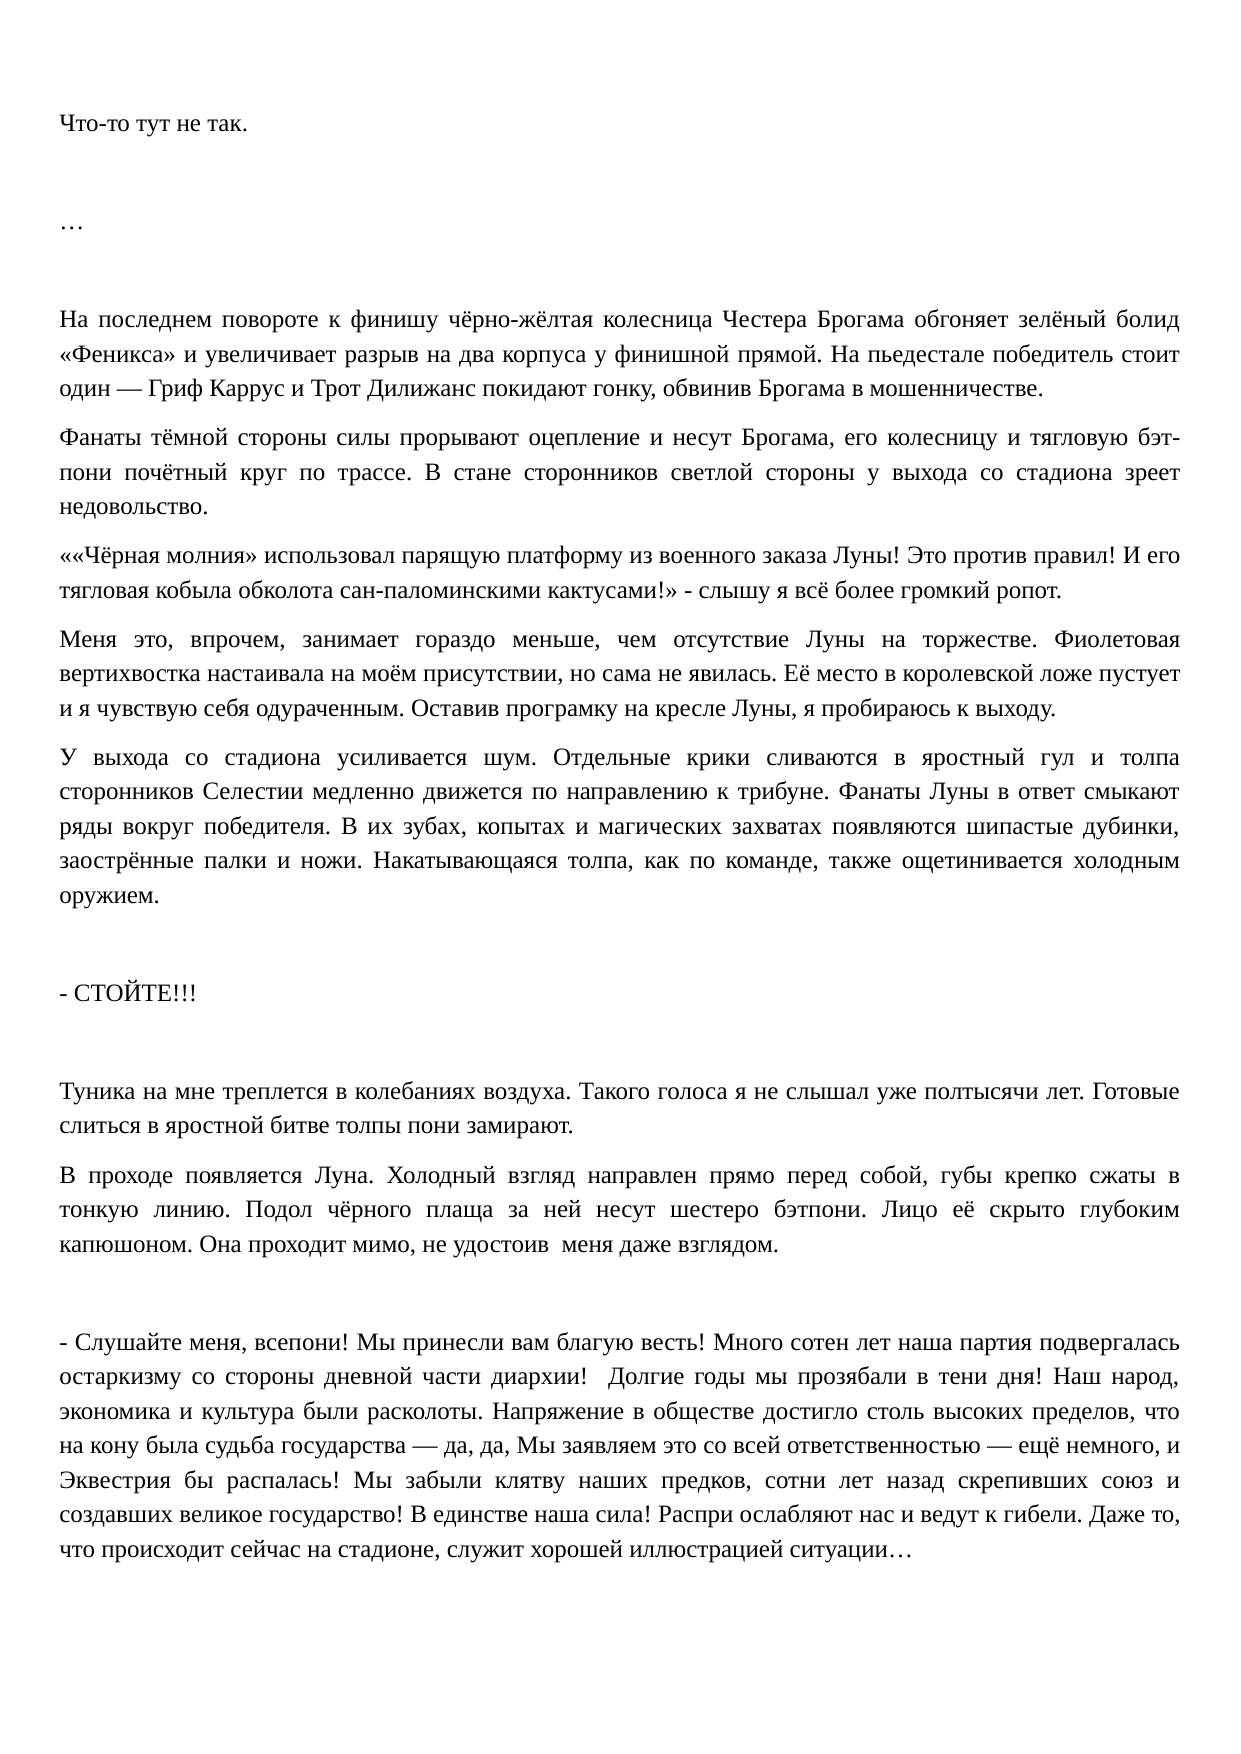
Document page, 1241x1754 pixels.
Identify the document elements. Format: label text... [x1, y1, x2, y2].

text В проходе появляется Луна. Холодный взгляд направлен прямо перед собой, губы крепко сжаты в тонкую линию. Подол чёрного плаща за ней несут шестеро бэтпони. Лицо её скрыто глубоким капюшоном. Она проходит мимо, не удостоив меня даже взглядом. [59, 1160, 1181, 1257]
text Туника на мне треплется в колебаниях воздуха. Такого голоса я не слышал уже полтысячи лет. Готовые слиться в яростной битве толпы пони замирают. [59, 1076, 1181, 1139]
text … [59, 206, 1181, 235]
text Меня это, впрочем, занимает гораздо меньше, чем отсутствие Луны на торжестве. Фиолетовая вертихвостка настаивала на моём присутствии, но сама не явилась. Её место в королевской ложе пустует и я чувствую себя одураченным. Оставив програмку на кресле Луны, я пробираюсь к выходу. [59, 624, 1181, 722]
text ««Чёрная молния» использовал парящую платформу из военного заказа Луны! Это против правил! И его тягловая кобыла обколота сан-паломинскими кактусами!» - слышу я всё более громкий ропот. [59, 540, 1181, 604]
text - Слушайте меня, всепони! Мы принесли вам благую весть! Много сотен лет наша партия подвергалась остаркизму со стороны дневной части диархии! Долгие годы мы прозябали в тени дня! Наш народ, экономика и культура были расколоты. Напряжение в обществе достигло столь высоких пределов, что на кону была судьба государства — да, да, Мы заявляем это со всей ответственностью — ещё немного, и Эквестрия бы распалась! Мы забыли клятву наших предков, сотни лет назад скрепивших союз и создавших великое государство! В единстве наша сила! Распри ослабляют нас и ведут к гибели. Даже то, что происходит сейчас на стадионе, служит хорошей иллюстрацией ситуации… [59, 1327, 1181, 1562]
text У выхода со стадиона усиливается шум. Отдельные крики сливаются в яростный гул и толпа сторонников Селестии медленно движется по направлению к трибуне. Фанаты Луны в ответ смыкают ряды вокруг победителя. В их зубах, копытах и магических захватах появляются шипастые дубинки, заострённые палки и ножи. Накатывающаяся толпа, как по команде, также ощетинивается холодным оружием. [59, 742, 1181, 909]
text На последнем повороте к финишу чёрно-жёлтая колесница Честера Брогама обгоняет зелёный болид «Феникса» и увеличивает разрыв на два корпуса у финишной прямой. На пьедестале победитель стоит один — Гриф Каррус и Трот Дилижанс покидают гонку, обвинив Брогама в мошенничестве. [59, 304, 1181, 402]
text - СТОЙТЕ!!! [59, 978, 1181, 1007]
text Что-то тут не так. [59, 108, 1181, 137]
text Фанаты тёмной стороны силы прорывают оцепление и несут Брогама, его колесницу и тягловую бэт-пони почётный круг по трассе. В стане сторонников светлой стороны у выхода со стадиона зреет недовольство. [59, 422, 1181, 520]
